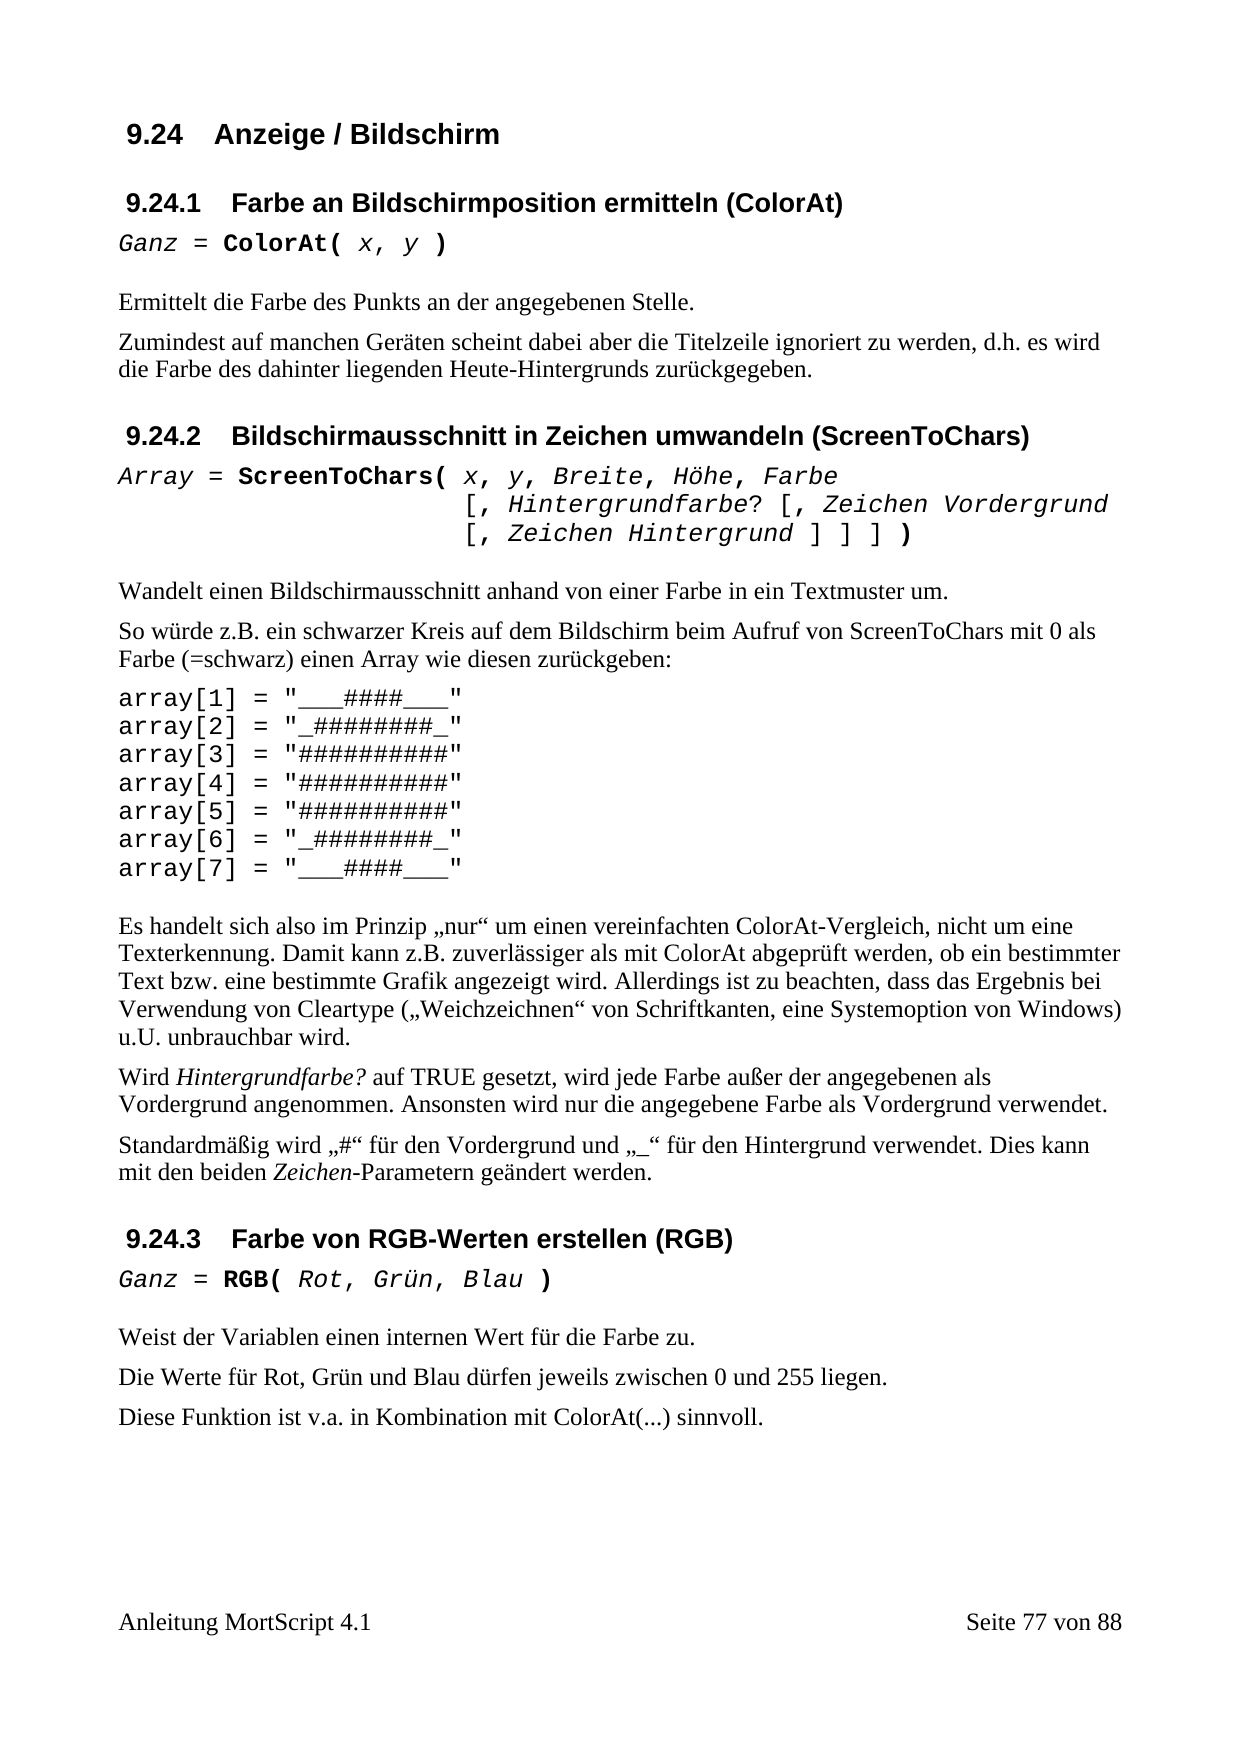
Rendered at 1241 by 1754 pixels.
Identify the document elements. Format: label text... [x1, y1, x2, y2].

text So würde z.B. ein schwarzer Kreis auf dem Bildschirm beim Aufruf von ScreenToChars mit 0 als Farbe (=schwarz) einen Array wie diesen zurückgeben: [118, 617, 1122, 673]
subtitle Bildschirmausschnitt in Zeichen umwandeln (ScreenToChars) [118, 421, 1122, 451]
text Es handelt sich also im Prinzip „nur“ um einen vereinfachten ColorAt-Vergleich, nicht um eine Texterkennung. Damit kann z.B. zuverlässiger als mit ColorAt abgeprüft werden, ob ein bestimmter Text bzw. eine bestimmte Grafik angezeigt wird. Allerdings ist zu beachten, dass das Ergebnis bei Verwendung von Cleartype („Weichzeichnen“ von Schriftkanten, eine Systemoption von Windows) u.U. unbrauchbar wird. [118, 912, 1122, 1050]
text Wird Hintergrundfarbe? auf TRUE gesetzt, wird jede Farbe außer der angegebenen als Vordergrund angenommen. Ansonsten wird nur die angegebene Farbe als Vordergrund verwendet. [118, 1063, 1122, 1118]
text Standardmäßig wird „#“ für den Vordergrund und „_“ für den Hintergrund verwendet. Dies kann mit den beiden Zeichen-Parametern geändert werden. [118, 1131, 1122, 1186]
text Zumindest auf manchen Geräten scheint dabei aber die Titelzeile ignoriert zu werden, d.h. es wird die Farbe des dahinter liegenden Heute-Hintergrunds zurückgegeben. [118, 328, 1122, 383]
subtitle Farbe von RGB-Werten erstellen (RGB) [118, 1224, 1122, 1254]
subtitle Anzeige / Bildschirm [118, 118, 1122, 151]
subtitle Farbe an Bildschirmposition ermitteln (ColorAt) [118, 188, 1122, 218]
text array[7] = "___####___" [118, 855, 1122, 883]
text Wandelt einen Bildschirmausschnitt anhand von einer Farbe in ein Textmuster um. [118, 577, 1122, 605]
text Weist der Variablen einen internen Wert für die Farbe zu. [118, 1323, 1122, 1351]
text Diese Funktion ist v.a. in Kombination mit ColorAt(...) sinnvoll. [118, 1403, 1122, 1431]
text array[5] = "##########" [118, 798, 1122, 827]
text Die Werte für Rot, Grün und Blau dürfen jeweils zwischen 0 und 255 liegen. [118, 1363, 1122, 1391]
text Ermittelt die Farbe des Punkts an der angegebenen Stelle. [118, 288, 1122, 315]
text Ganz = ColorAt( x, y ) [118, 231, 1122, 259]
text Array = ScreenToChars( x, y, Breite, Höhe, Farbe [118, 464, 1122, 492]
text [, Hintergrundfarbe? [, Zeichen Vordergrund [118, 492, 1122, 520]
text array[4] = "##########" [118, 770, 1122, 798]
text [, Zeichen Hintergrund ] ] ] ) [118, 520, 1122, 549]
text array[1] = "___####___" [118, 685, 1122, 713]
text array[6] = "_########_" [118, 827, 1122, 855]
text Ganz = RGB( Rot, Grün, Blau ) [118, 1266, 1122, 1295]
text array[2] = "_########_" [118, 713, 1122, 742]
text array[3] = "##########" [118, 742, 1122, 770]
